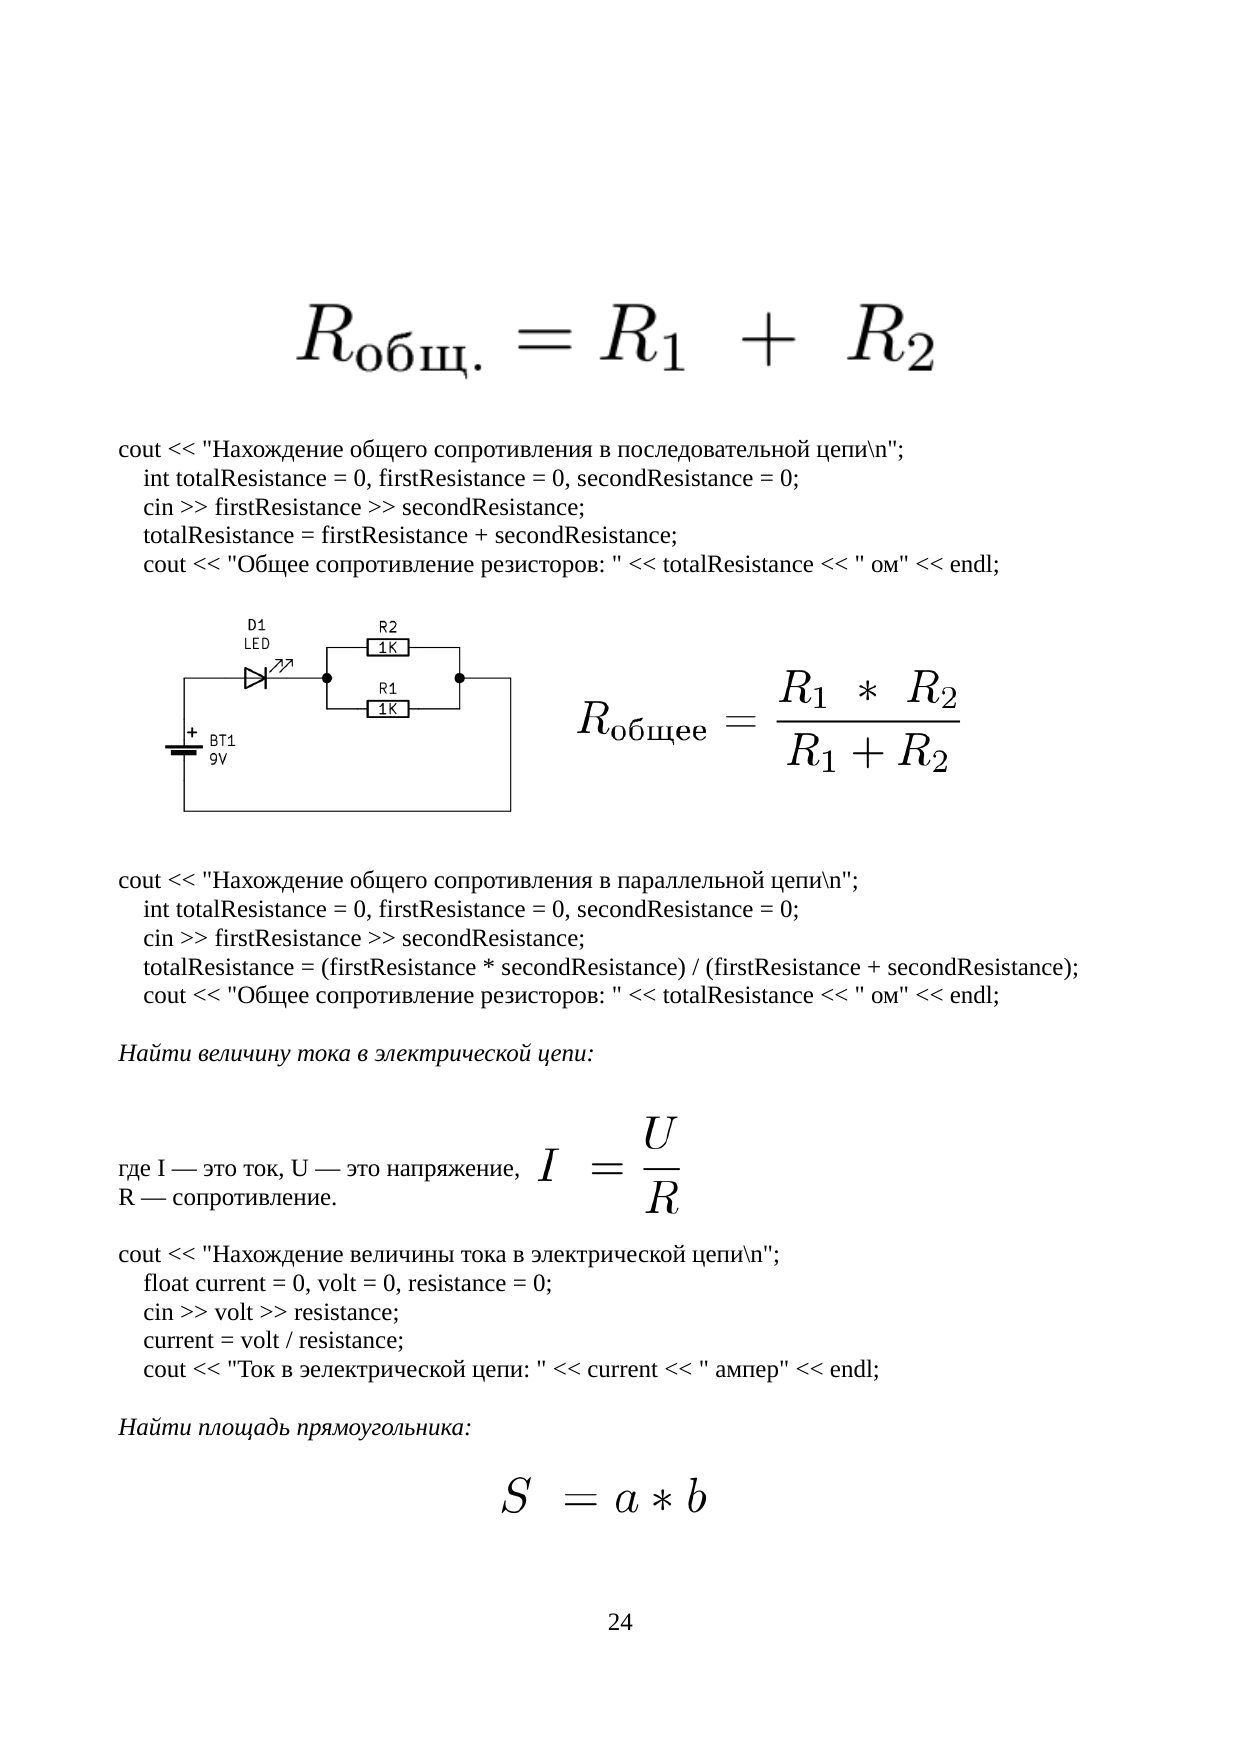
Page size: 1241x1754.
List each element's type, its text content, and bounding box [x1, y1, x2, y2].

picture [495, 1458, 718, 1531]
text [718, 1153, 1122, 1211]
text current = volt / resistance; [118, 1326, 1122, 1354]
picture [163, 617, 515, 817]
text cout << "Нахождение общего сопротивления в последовательной цепи\n"; [118, 434, 1122, 463]
text float current = 0, volt = 0, resistance = 0; [118, 1268, 1122, 1297]
text cout << "Общее сопротивление резисторов: " << totalResistance << " ом" << endl; [118, 549, 1122, 578]
text cout << "Нахождение общего сопротивления в параллельной цепи\n"; [118, 866, 1122, 894]
picture [295, 290, 945, 382]
picture [522, 1095, 718, 1235]
text int totalResistance = 0, firstResistance = 0, secondResistance = 0; [118, 463, 1122, 492]
text cin >> volt >> resistance; [118, 1297, 1122, 1326]
text totalResistance = firstResistance + secondResistance; [118, 521, 1122, 549]
picture [572, 668, 961, 775]
text cout << "Нахождение величины тока в электрической цепи\n"; [118, 1239, 1122, 1268]
text cout << "Общее сопротивление резисторов: " << totalResistance << " ом" << endl; [118, 981, 1122, 1009]
text где I — это ток, U — это напряжение, R — сопротивление. [118, 1153, 522, 1211]
text Найти площадь прямоугольника: [118, 1412, 1122, 1441]
text int totalResistance = 0, firstResistance = 0, secondResistance = 0; [118, 894, 1122, 923]
text cin >> firstResistance >> secondResistance; [118, 492, 1122, 521]
text cin >> firstResistance >> secondResistance; [118, 923, 1122, 952]
text totalResistance = (firstResistance * secondResistance) / (firstResistance + secondResistance); [118, 952, 1122, 981]
text cout << "Ток в эелектрической цепи: " << current << " ампер" << endl; [118, 1354, 1122, 1383]
text Найти величину тока в электрической цепи: [118, 1038, 1122, 1067]
